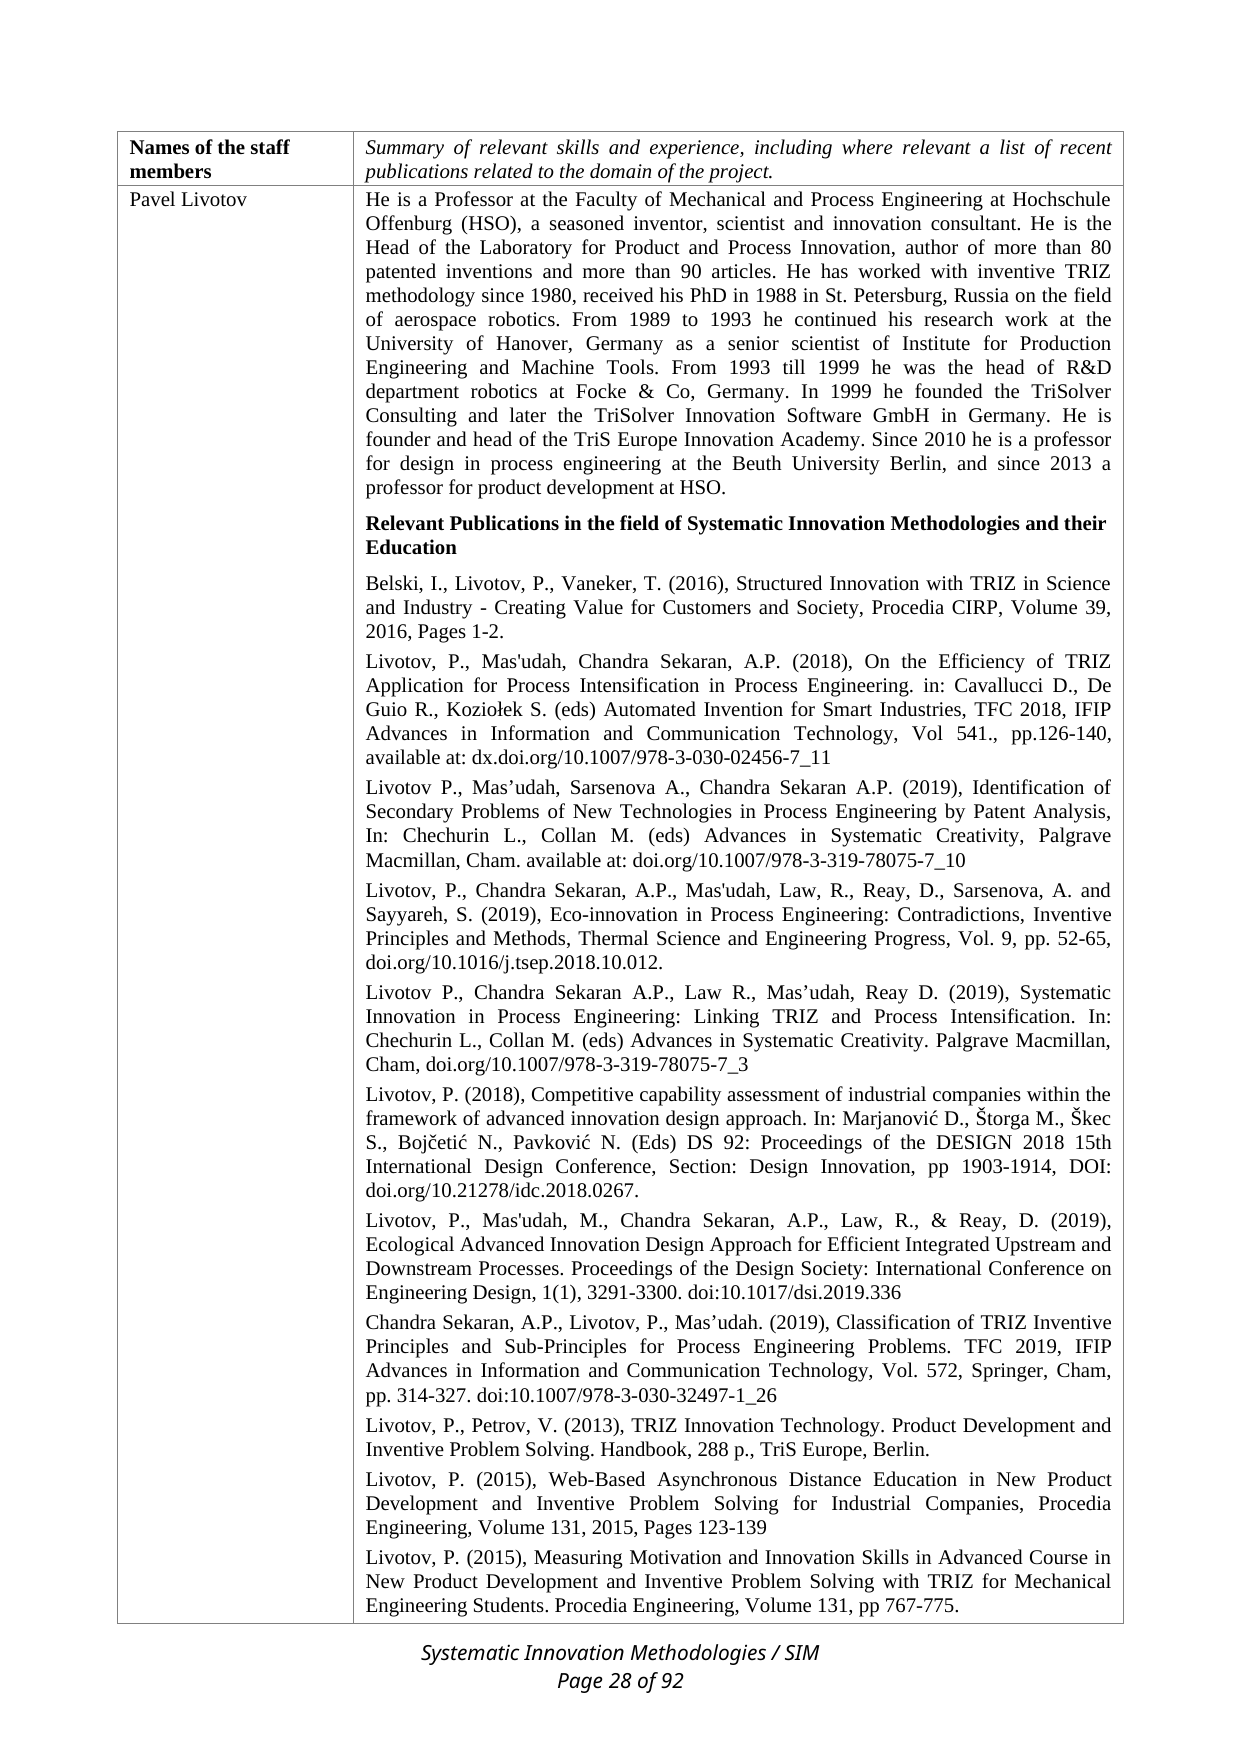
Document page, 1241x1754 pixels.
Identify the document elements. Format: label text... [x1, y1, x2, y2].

table_cell He is a Professor at the Faculty of Mechanical and Process Engineering at Hochschule Offenburg (HSO), a seasoned inventor, scientist and innovation consultant. He is the Head of the Laboratory for Product and Process Innovation, author of more than 80 patented inventions and more than 90 articles. He has worked with inventive TRIZ methodology since 1980, received his PhD in 1988 in St. Petersburg, Russia on the field of aerospace robotics. From 1989 to 1993 he continued his research work at the University of Hanover, Germany as a senior scientist of Institute for Production Engineering and Machine Tools. From 1993 till 1999 he was the head of R&D department robotics at Focke & Co, Germany. In 1999 he founded the TriSolver Consulting and later the TriSolver Innovation Software GmbH in Germany. He is founder and head of the TriS Europe Innovation Academy. Since 2010 he is a professor for design in process engineering at the Beuth University Berlin, and since 2013 a professor for product development at HSO. Relevant Publications in the field of Systematic Innovation Methodologies and their Education Belski, I., Livotov, P., Vaneker, T. (2016), Structured Innovation with TRIZ in Science and Industry - Creating Value for Customers and Society, Procedia CIRP, Volume 39, 2016, Pages 1-2. Livotov, P., Mas'udah, Chandra Sekaran, A.P. (2018), On the Efficiency of TRIZ Application for Process Intensification in Process Engineering. in: Cavallucci D., De Guio R., Koziołek S. (eds) Automated Invention for Smart Industries, TFC 2018, IFIP Advances in Information and Communication Technology, Vol 541., pp.126-140, available at: dx.doi.org/10.1007/978-3-030-02456-7_11 Livotov P., Mas’udah, Sarsenova A., Chandra Sekaran A.P. (2019), Identification of Secondary Problems of New Technologies in Process Engineering by Patent Analysis, In: Chechurin L., Collan M. (eds) Advances in Systematic Creativity, Palgrave Macmillan, Cham. available at: doi.org/10.1007/978-3-319-78075-7_10 Livotov, P., Chandra Sekaran, A.P., Mas'udah, Law, R., Reay, D., Sarsenova, A. and Sayyareh, S. (2019), Eco-innovation in Process Engineering: Contradictions, Inventive Principles and Methods, Thermal Science and Engineering Progress, Vol. 9, pp. 52-65, doi.org/10.1016/j.tsep.2018.10.012. Livotov P., Chandra Sekaran A.P., Law R., Mas’udah, Reay D. (2019), Systematic Innovation in Process Engineering: Linking TRIZ and Process Intensification. In: Chechurin L., Collan M. (eds) Advances in Systematic Creativity. Palgrave Macmillan, Cham, doi.org/10.1007/978-3-319-78075-7_3 Livotov, P. (2018), Competitive capability assessment of industrial companies within the framework of advanced innovation design approach. In: Marjanović D., Štorga M., Škec S., Bojčetić N., Pavković N. (Eds) DS 92: Proceedings of the DESIGN 2018 15th International Design Conference, Section: Design Innovation, pp 1903-1914, DOI: doi.org/10.21278/idc.2018.0267. Livotov, P., Mas'udah, M., Chandra Sekaran, A.P., Law, R., & Reay, D. (2019), Ecological Advanced Innovation Design Approach for Efficient Integrated Upstream and Downstream Processes. Proceedings of the Design Society: International Conference on Engineering Design, 1(1), 3291-3300. doi:10.1017/dsi.2019.336 Chandra Sekaran, A.P., Livotov, P., Mas’udah. (2019), Classification of TRIZ Inventive Principles and Sub-Principles for Process Engineering Problems. TFC 2019, IFIP Advances in Information and Communication Technology, Vol. 572, Springer, Cham, pp. 314-327. doi:10.1007/978-3-030-32497-1_26 Livotov, P., Petrov, V. (2013), TRIZ Innovation Technology. Product Development and Inventive Problem Solving. Handbook, 288 p., TriS Europe, Berlin. Livotov, P. (2015), Web-Based Asynchronous Distance Education in New Product Development and Inventive Problem Solving for Industrial Companies, Procedia Engineering, Volume 131, 2015, Pages 123-139 Livotov, P. (2015), Measuring Motivation and Innovation Skills in Advanced Course in New Product Development and Inventive Problem Solving with TRIZ for Mechanical Engineering Students. Procedia Engineering, Volume 131, pp 767-775. [354, 186, 1123, 1623]
table_cell Pavel Livotov [118, 186, 353, 1623]
table_header Names of the staff members [118, 132, 353, 185]
table_header Summary of relevant skills and experience, including where relevant a list of recent publications related to the domain of the project. [354, 132, 1123, 185]
